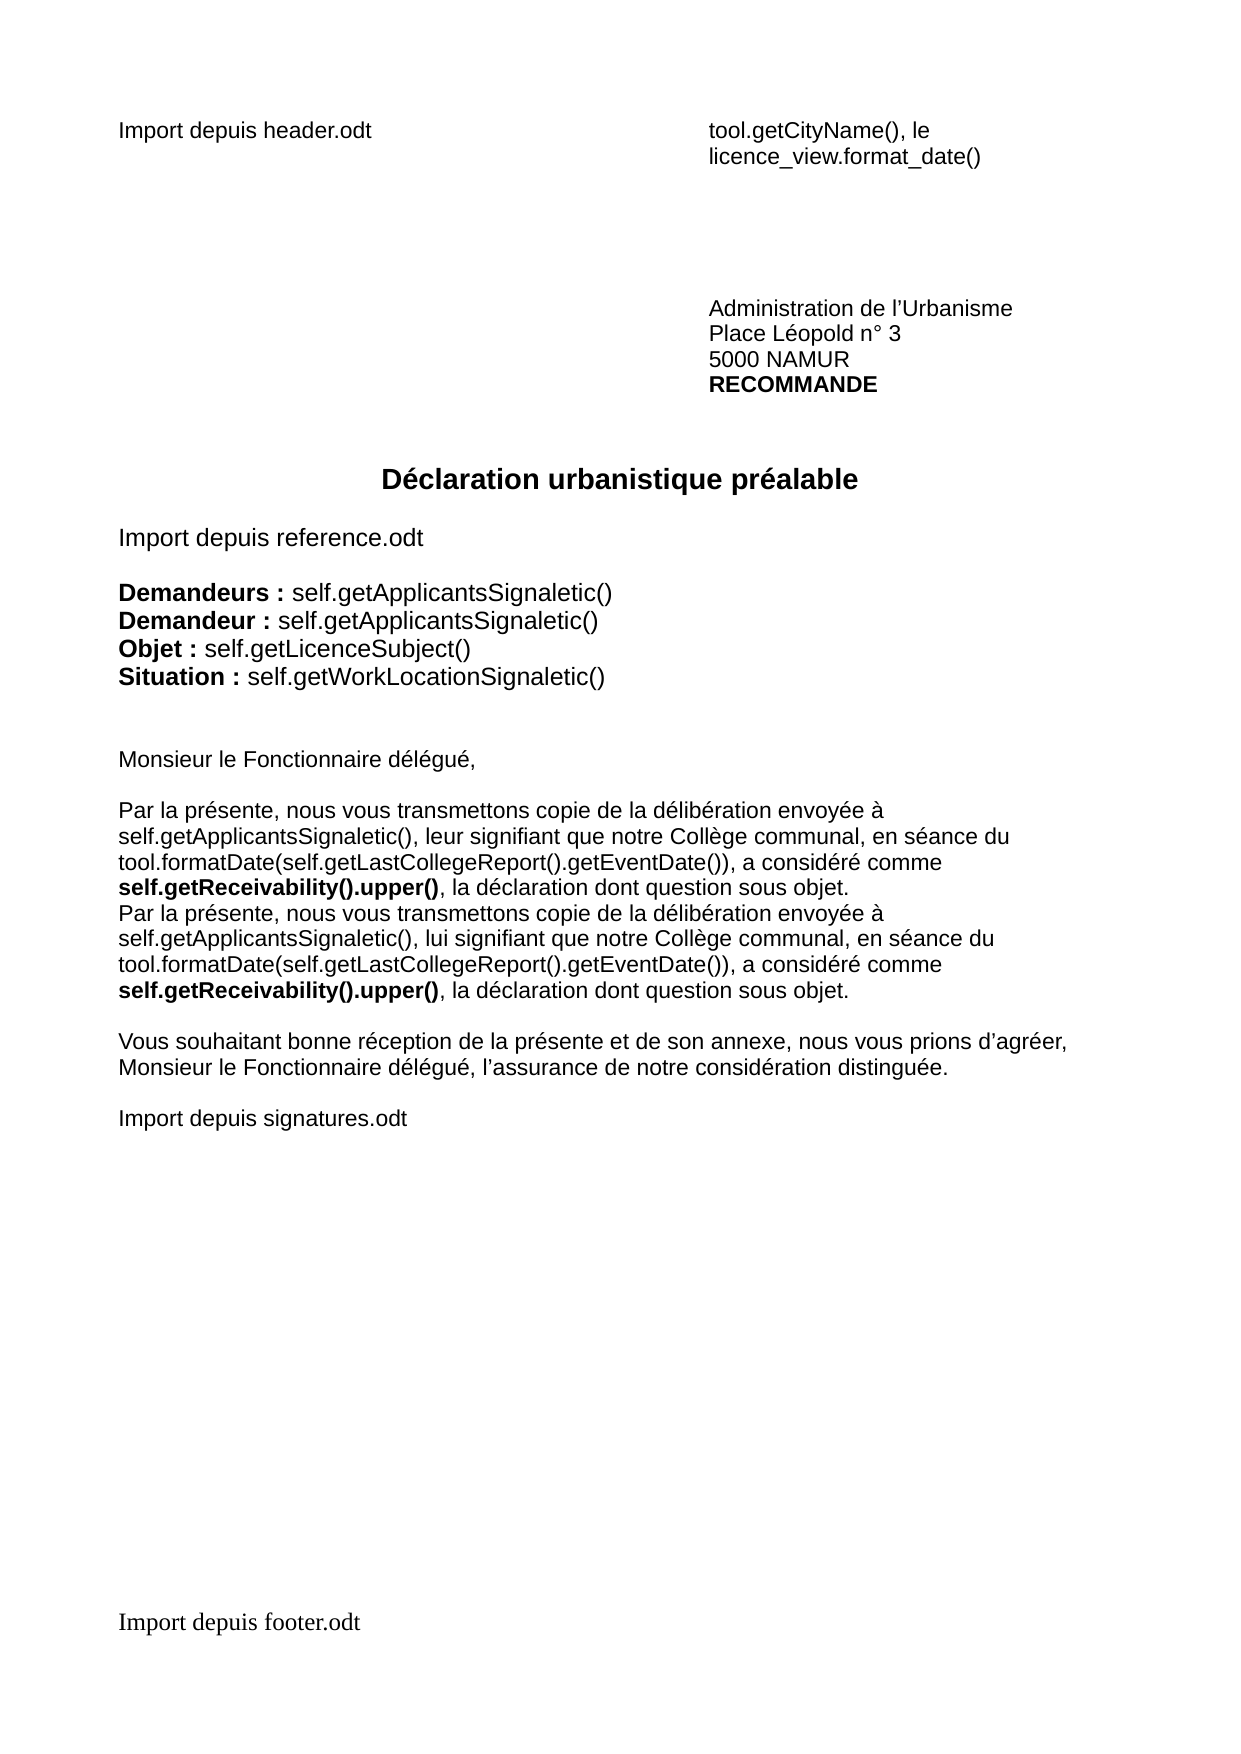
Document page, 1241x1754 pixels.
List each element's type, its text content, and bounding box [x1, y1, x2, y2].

text Import depuis signatures.odt [118, 1106, 1122, 1131]
text Import depuis reference.odt [118, 523, 1122, 551]
text Demandeur : self.getApplicantsSignaletic() [118, 607, 1122, 635]
text Situation : self.getWorkLocationSignaletic() [118, 663, 1122, 691]
text Par la présente, nous vous transmettons copie de la délibération envoyée à self.getApplicantsSignaletic(), leur signifiant que notre Collège communal, en séance du tool.formatDate(self.getLastCollegeReport().getEventDate()), a considéré comme self.getReceivability().upper(), la déclaration dont question sous objet. [118, 798, 1122, 901]
table_header tool.getCityName(), le licence_view.format_date() Administration de l’Urbanisme Place Léopold n° 3 5000 NAMUR RECOMMANDE [709, 118, 1123, 398]
text Monsieur le Fonctionnaire délégué, [118, 747, 1122, 772]
text Objet : self.getLicenceSubject() [118, 635, 1122, 663]
text Vous souhaitant bonne réception de la présente et de son annexe, nous vous prions d’agréer, Monsieur le Fonctionnaire délégué, l’assurance de notre considération distinguée. [118, 1029, 1122, 1080]
title Déclaration urbanistique préalable [118, 463, 1122, 496]
text Par la présente, nous vous transmettons copie de la délibération envoyée à self.getApplicantsSignaletic(), lui signifiant que notre Collège communal, en séance du tool.formatDate(self.getLastCollegeReport().getEventDate()), a considéré comme self.getReceivability().upper(), la déclaration dont question sous objet. [118, 901, 1122, 1003]
table_header Import depuis header.odt [118, 118, 708, 398]
text Demandeurs : self.getApplicantsSignaletic() [118, 579, 1122, 607]
